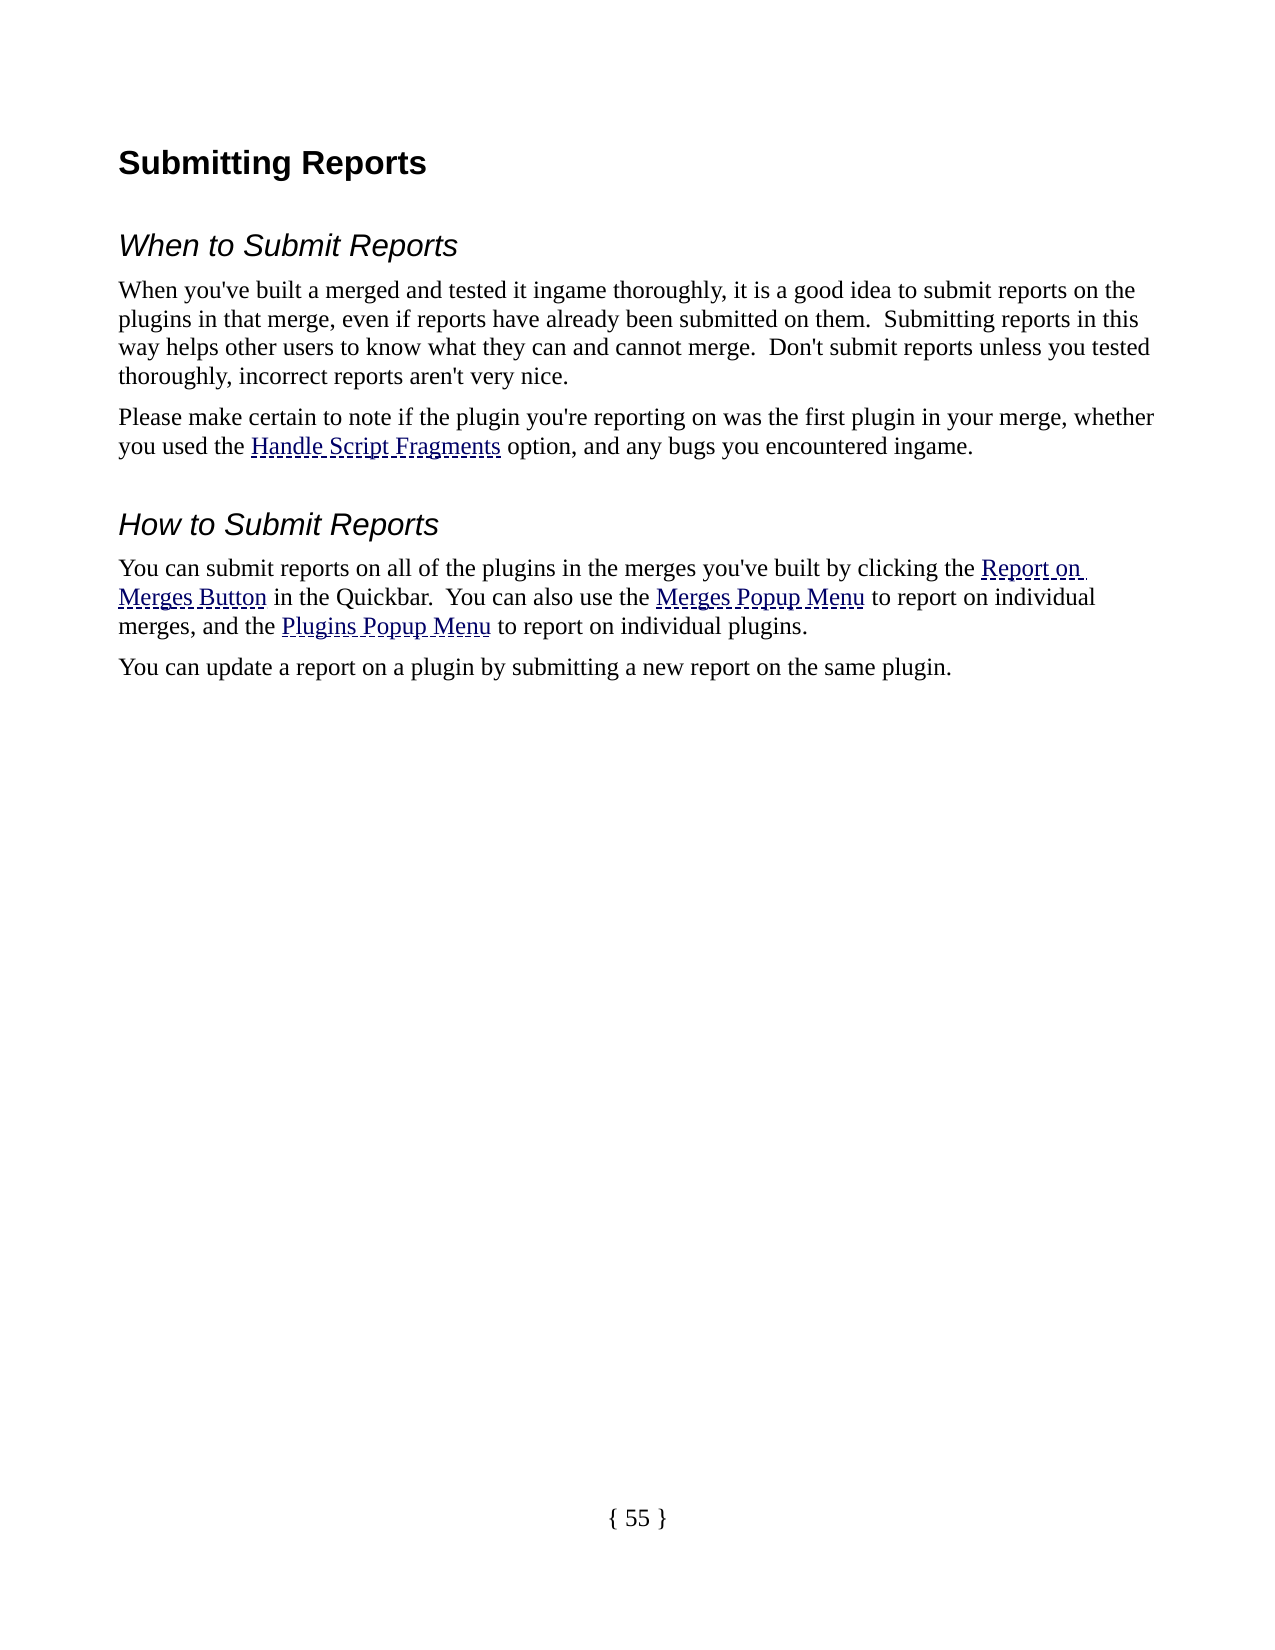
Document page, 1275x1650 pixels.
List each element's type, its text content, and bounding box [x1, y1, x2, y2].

text Please make certain to note if the plugin you're reporting on was the first plugin in your merge, whether you used the Handle Script Fragments option, and any bugs you encountered ingame. [118, 402, 1157, 460]
text You can submit reports on all of the plugins in the merges you've built by clicking the Report on Merges Button in the Quickbar. You can also use the Merges Popup Menu to report on individual merges, and the Plugins Popup Menu to report on individual plugins. [118, 553, 1157, 640]
subtitle When to Submit Reports [118, 227, 1157, 263]
text You can update a report on a plugin by submitting a new report on the same plugin. [118, 652, 1157, 681]
subtitle How to Submit Reports [118, 506, 1157, 541]
text When you've built a merged and tested it ingame thoroughly, it is a good idea to submit reports on the plugins in that merge, even if reports have already been submitted on them. Submitting reports in this way helps other users to know what they can and cannot merge. Don't submit reports unless you tested thoroughly, incorrect reports aren't very nice. [118, 275, 1157, 390]
subtitle Submitting Reports [118, 143, 1157, 182]
